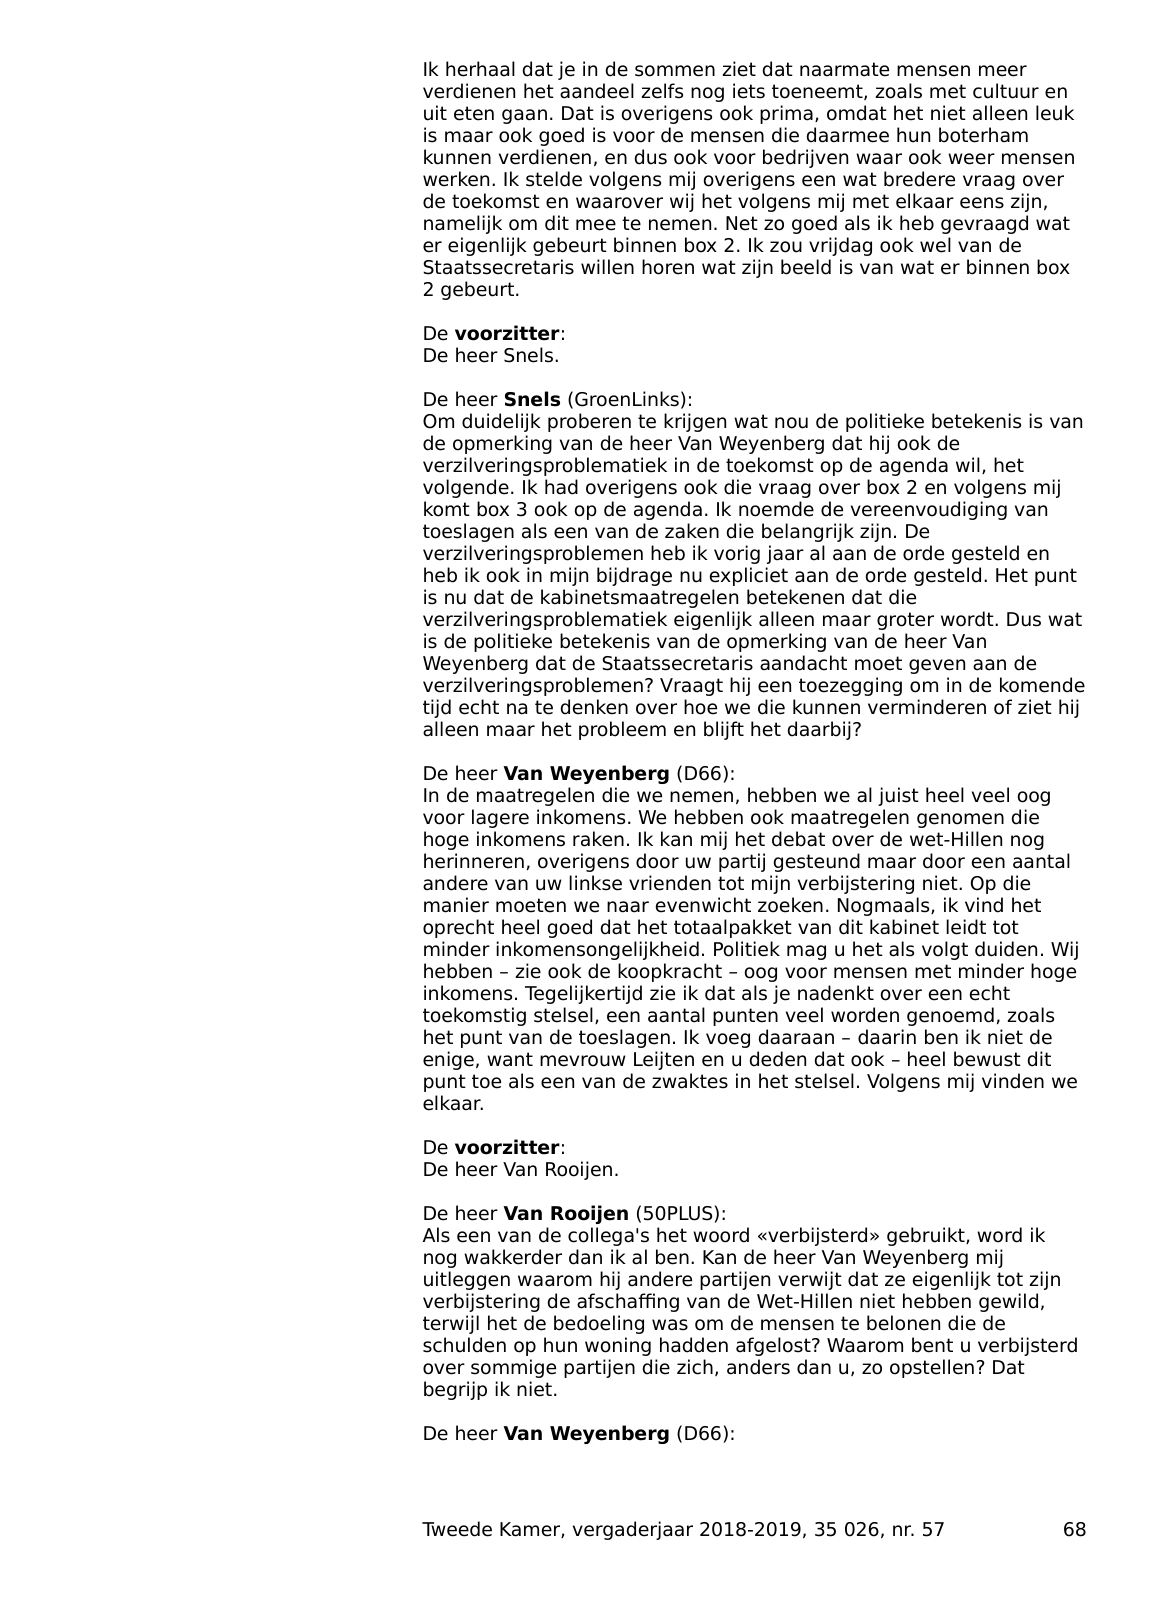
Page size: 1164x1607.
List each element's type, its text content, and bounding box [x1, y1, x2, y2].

text De voorzitter: [422, 323, 1087, 345]
text De heer Van Weyenberg (D66): [422, 1423, 1087, 1445]
text De heer Van Rooijen (50PLUS): [422, 1203, 1087, 1225]
text De heer Snels. [422, 345, 1087, 367]
text Als een van de collega's het woord «verbijsterd» gebruikt, word ik nog wakkerder dan ik al ben. Kan de heer Van Weyenberg mij uitleggen waarom hij andere partijen verwijt dat ze eigenlijk tot zijn verbijstering de afschaffing van de Wet-Hillen niet hebben gewild, terwijl het de bedoeling was om de mensen te belonen die de schulden op hun woning hadden afgelost? Waarom bent u verbijsterd over sommige partijen die zich, anders dan u, zo opstellen? Dat begrijp ik niet. [422, 1225, 1087, 1401]
text De heer Van Weyenberg (D66): [422, 763, 1087, 785]
text Om duidelijk proberen te krijgen wat nou de politieke betekenis is van de opmerking van de heer Van Weyenberg dat hij ook de verzilveringsproblematiek in de toekomst op de agenda wil, het volgende. Ik had overigens ook die vraag over box 2 en volgens mij komt box 3 ook op de agenda. Ik noemde de vereenvoudiging van toeslagen als een van de zaken die belangrijk zijn. De verzilveringsproblemen heb ik vorig jaar al aan de orde gesteld en heb ik ook in mijn bijdrage nu expliciet aan de orde gesteld. Het punt is nu dat de kabinetsmaatregelen betekenen dat die verzilveringsproblematiek eigenlijk alleen maar groter wordt. Dus wat is de politieke betekenis van de opmerking van de heer Van Weyenberg dat de Staatssecretaris aandacht moet geven aan de verzilveringsproblemen? Vraagt hij een toezegging om in de komende tijd echt na te denken over hoe we die kunnen verminderen of ziet hij alleen maar het probleem en blijft het daarbij? [422, 411, 1087, 741]
text De heer Snels (GroenLinks): [422, 389, 1087, 411]
text In de maatregelen die we nemen, hebben we al juist heel veel oog voor lagere inkomens. We hebben ook maatregelen genomen die hoge inkomens raken. Ik kan mij het debat over de wet-Hillen nog herinneren, overigens door uw partij gesteund maar door een aantal andere van uw linkse vrienden tot mijn verbijstering niet. Op die manier moeten we naar evenwicht zoeken. Nogmaals, ik vind het oprecht heel goed dat het totaalpakket van dit kabinet leidt tot minder inkomensongelijkheid. Politiek mag u het als volgt duiden. Wij hebben – zie ook de koopkracht – oog voor mensen met minder hoge inkomens. Tegelijkertijd zie ik dat als je nadenkt over een echt toekomstig stelsel, een aantal punten veel worden genoemd, zoals het punt van de toeslagen. Ik voeg daaraan – daarin ben ik niet de enige, want mevrouw Leijten en u deden dat ook – heel bewust dit punt toe als een van de zwaktes in het stelsel. Volgens mij vinden we elkaar. [422, 785, 1087, 1115]
text Ik herhaal dat je in de sommen ziet dat naarmate mensen meer verdienen het aandeel zelfs nog iets toeneemt, zoals met cultuur en uit eten gaan. Dat is overigens ook prima, omdat het niet alleen leuk is maar ook goed is voor de mensen die daarmee hun boterham kunnen verdienen, en dus ook voor bedrijven waar ook weer mensen werken. Ik stelde volgens mij overigens een wat bredere vraag over de toekomst en waarover wij het volgens mij met elkaar eens zijn, namelijk om dit mee te nemen. Net zo goed als ik heb gevraagd wat er eigenlijk gebeurt binnen box 2. Ik zou vrijdag ook wel van de Staatssecretaris willen horen wat zijn beeld is van wat er binnen box 2 gebeurt. [422, 59, 1087, 301]
text De heer Van Rooijen. [422, 1159, 1087, 1181]
text De voorzitter: [422, 1137, 1087, 1159]
